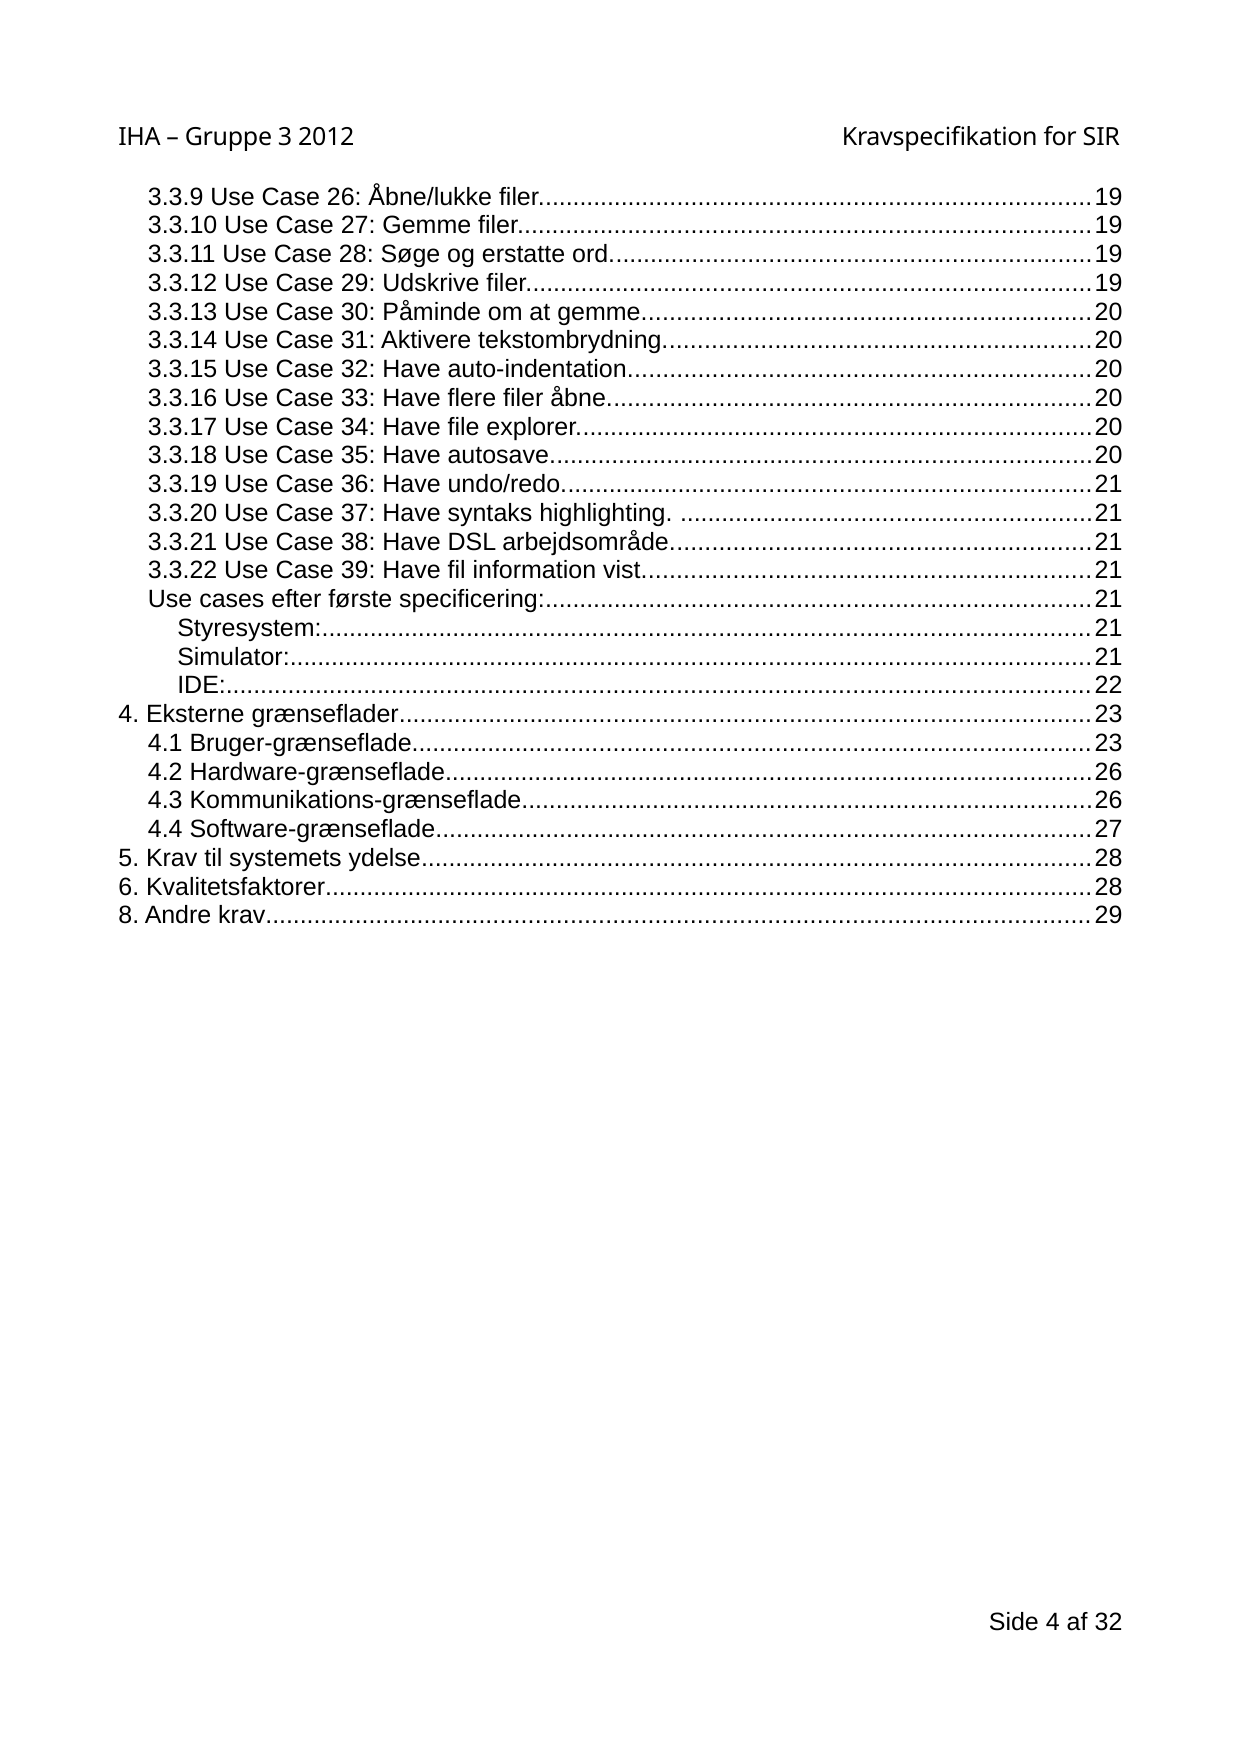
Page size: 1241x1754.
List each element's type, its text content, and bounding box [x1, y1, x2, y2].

text 3.3.21 Use Case 38: Have DSL arbejdsområde. 21 [148, 527, 1122, 555]
text 3.3.13 Use Case 30: Påminde om at gemme. 20 [148, 297, 1122, 325]
text 3.3.22 Use Case 39: Have fil information vist. 21 [148, 555, 1122, 584]
text Use cases efter første specificering: 21 [148, 584, 1122, 613]
text Simulator: 21 [177, 642, 1122, 670]
text 3.3.14 Use Case 31: Aktivere tekstombrydning. 20 [148, 325, 1122, 354]
text 3.3.9 Use Case 26: Åbne/lukke filer. 19 [148, 182, 1122, 210]
text 4.1 Bruger-grænseflade 23 [148, 728, 1122, 757]
text 4.4 Software-grænseflade 27 [148, 814, 1122, 843]
text 3.3.20 Use Case 37: Have syntaks highlighting. 21 [148, 498, 1122, 527]
text 4.3 Kommunikations-grænseflade 26 [148, 785, 1122, 814]
text Styresystem: 21 [177, 613, 1122, 642]
text 3.3.10 Use Case 27: Gemme filer. 19 [148, 210, 1122, 239]
text 3.3.16 Use Case 33: Have flere filer åbne. 20 [148, 383, 1122, 412]
text 3.3.18 Use Case 35: Have autosave. 20 [148, 440, 1122, 469]
text 3.3.12 Use Case 29: Udskrive filer. 19 [148, 268, 1122, 297]
text 5. Krav til systemets ydelse 28 [118, 843, 1122, 872]
text 3.3.15 Use Case 32: Have auto-indentation. 20 [148, 354, 1122, 383]
text 8. Andre krav 29 [118, 900, 1122, 929]
text 3.3.17 Use Case 34: Have file explorer. 20 [148, 412, 1122, 440]
text 4. Eksterne grænseflader 23 [118, 699, 1122, 728]
text 6. Kvalitetsfaktorer 28 [118, 872, 1122, 900]
text IDE: 22 [177, 670, 1122, 699]
text 3.3.19 Use Case 36: Have undo/redo. 21 [148, 469, 1122, 498]
text 3.3.11 Use Case 28: Søge og erstatte ord. 19 [148, 239, 1122, 268]
text 4.2 Hardware-grænseflade 26 [148, 757, 1122, 785]
